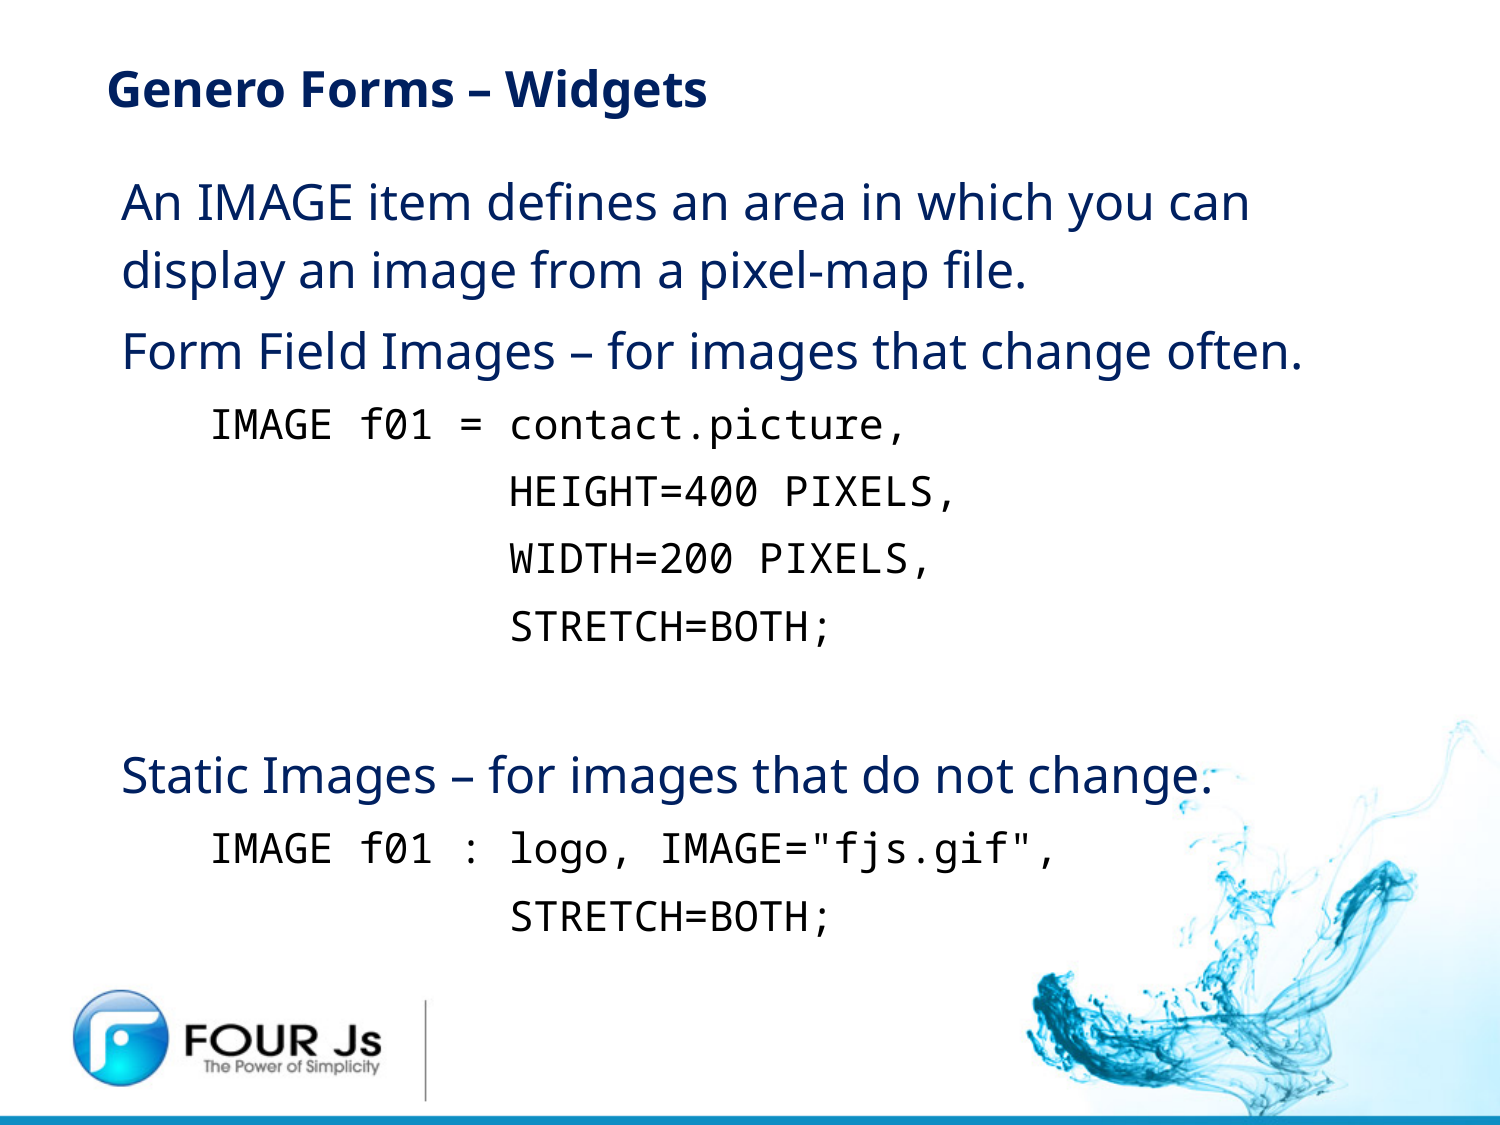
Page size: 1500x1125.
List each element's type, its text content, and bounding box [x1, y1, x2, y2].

picture [0, 0, 1500, 1117]
text_box An IMAGE item defines an area in which you can display an image from a pixel-map file. Form Field Images – for images that change often. IMAGE f01 = contact.picture, HEIGHT=400 PIXELS, WIDTH=200 PIXELS, STRETCH=BOTH; Static Images – for images that do not change. IMAGE f01 : logo, IMAGE="fjs.gif", STRETCH=BOTH; [106, 159, 1359, 869]
title Genero Forms – Widgets [106, 35, 1388, 142]
